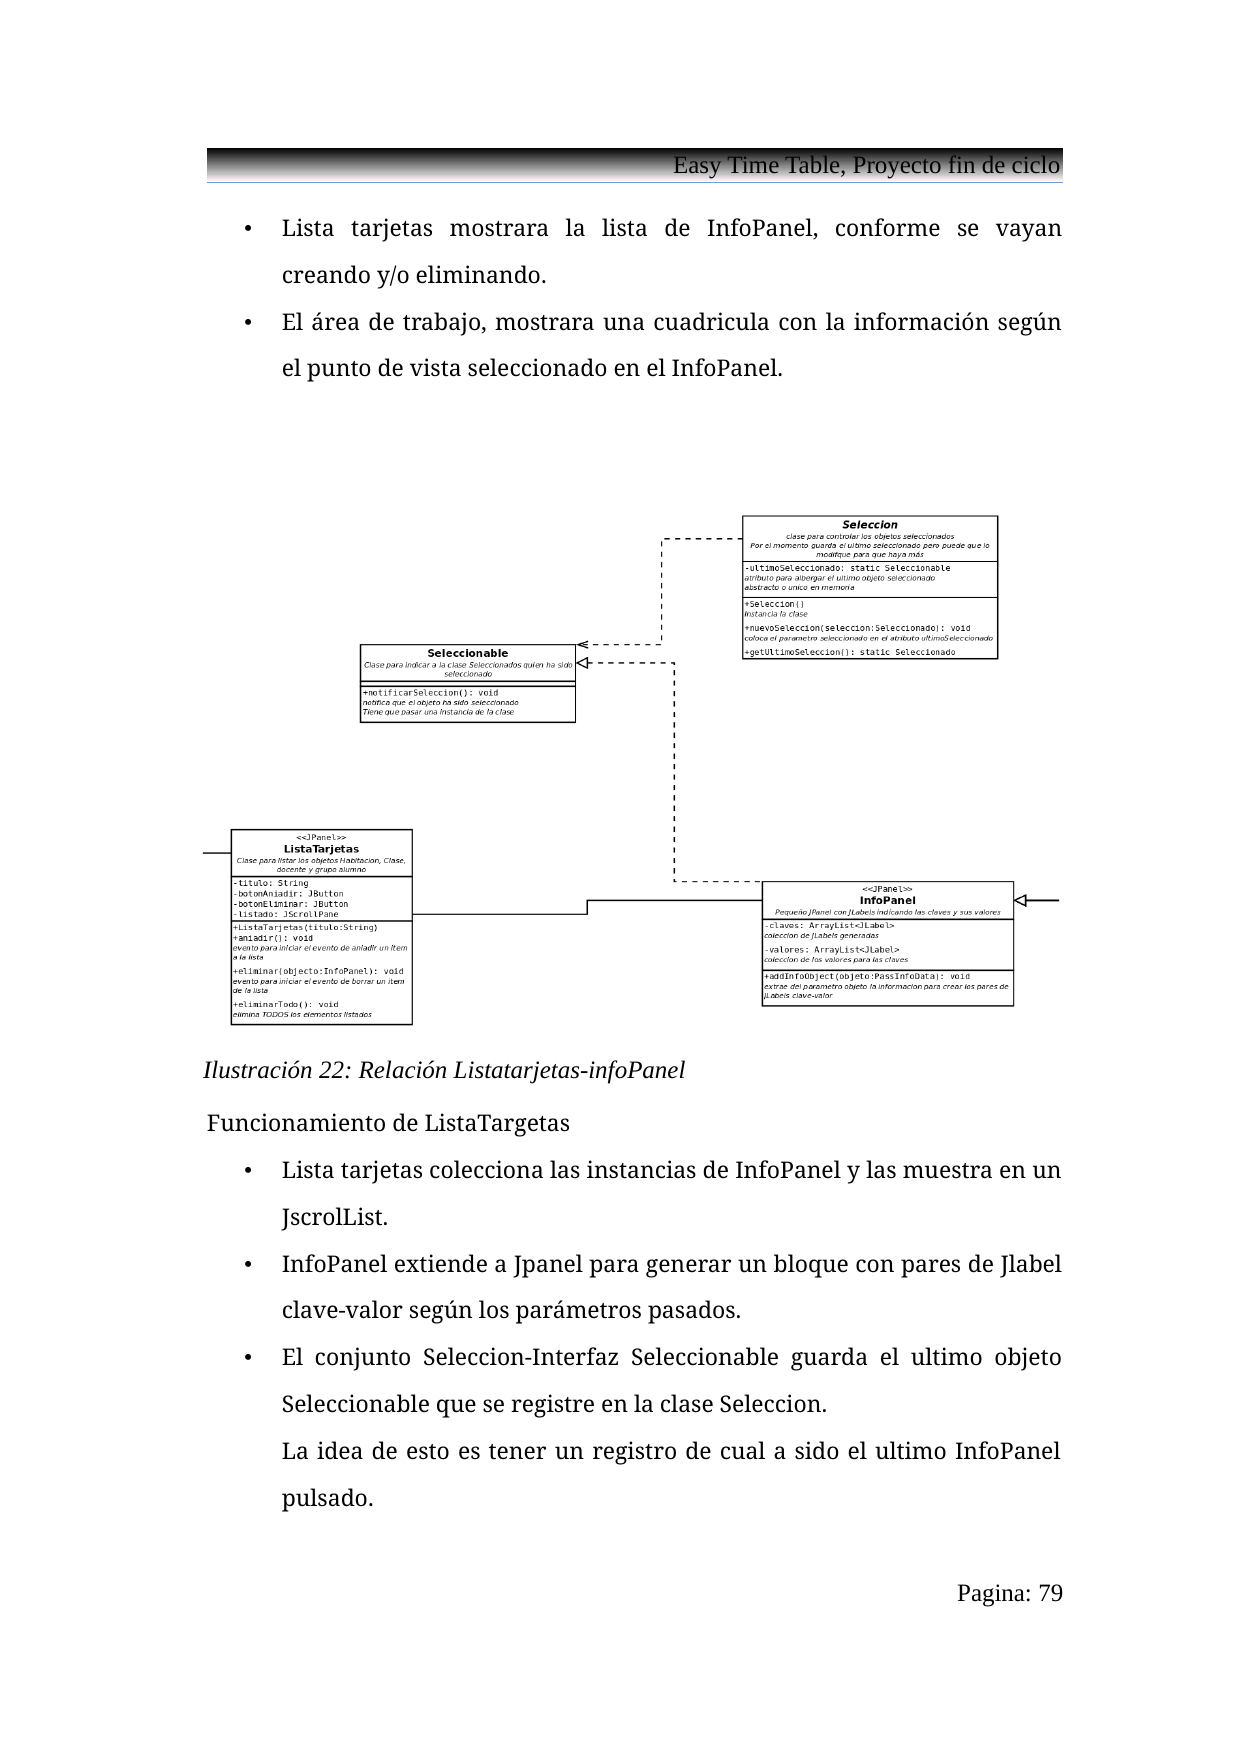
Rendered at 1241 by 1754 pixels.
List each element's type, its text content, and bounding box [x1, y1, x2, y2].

picture [202, 486, 1060, 1050]
text Funcionamiento de ListaTargetas [203, 446, 1063, 1138]
list El conjunto Seleccion-Interfaz Seleccionable guarda el ultimo objeto Seleccionable que se registre en la clase Seleccion. [244, 1341, 1063, 1419]
text Ilustración 22: Relación Listatarjetas-infoPanel [203, 1050, 1061, 1084]
list Lista tarjetas mostrara la lista de InfoPanel, conforme se vayan creando y/o eliminando. [244, 212, 1063, 290]
list Lista tarjetas colecciona las instancias de InfoPanel y las muestra en un JscrolList. [244, 1154, 1063, 1232]
list InfoPanel extiende a Jpanel para generar un bloque con pares de Jlabel clave-valor según los parámetros pasados. [244, 1248, 1063, 1326]
list La idea de esto es tener un registro de cual a sido el ultimo InfoPanel pulsado. [244, 1435, 1063, 1513]
list El área de trabajo, mostrara una cuadricula con la información según el punto de vista seleccionado en el InfoPanel. [244, 306, 1063, 384]
